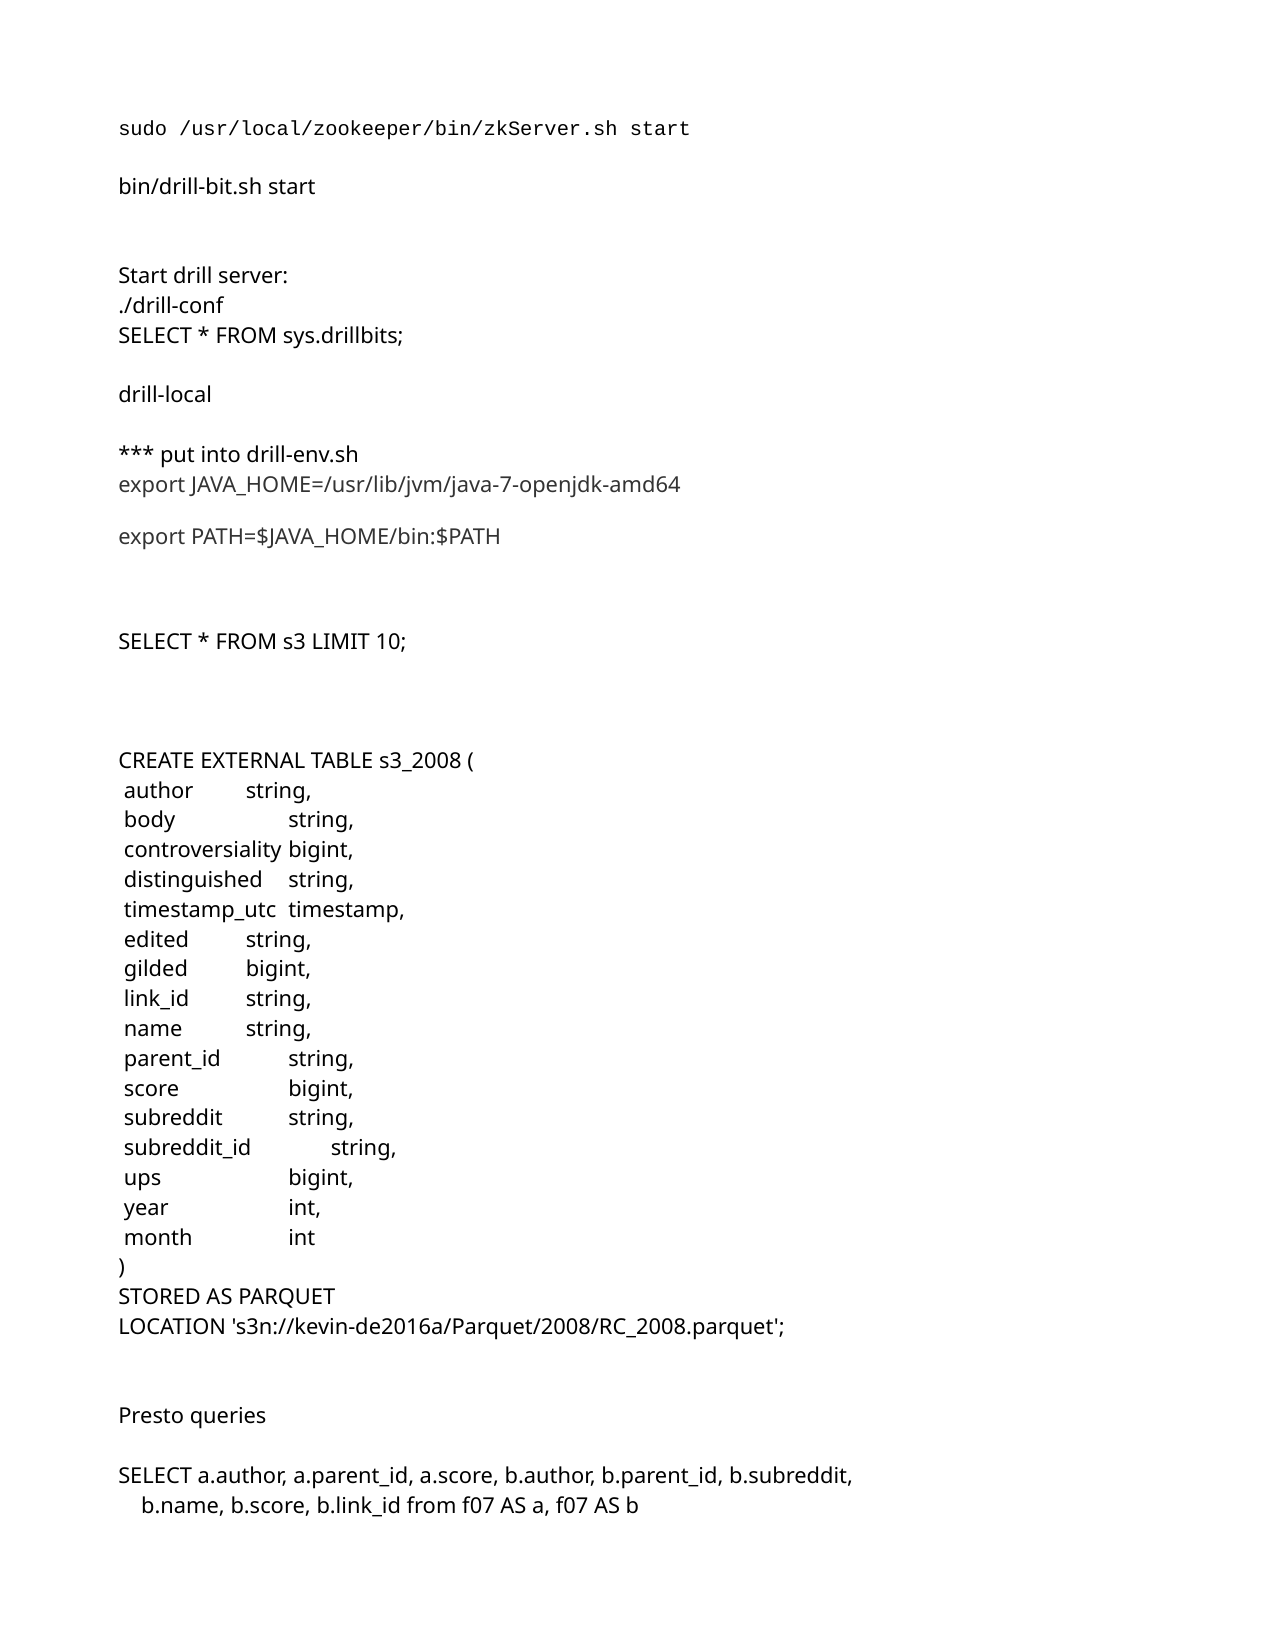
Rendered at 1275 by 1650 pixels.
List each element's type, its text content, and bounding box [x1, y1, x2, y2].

text ups bigint, [118, 1162, 1157, 1192]
text subreddit string, [118, 1102, 1157, 1132]
text CREATE EXTERNAL TABLE s3_2008 ( [118, 745, 1157, 774]
text ./drill-conf [118, 290, 1157, 320]
text ) [118, 1251, 1157, 1281]
text gilded bigint, [118, 953, 1157, 983]
text name string, [118, 1013, 1157, 1043]
text author string, [118, 774, 1157, 804]
text controversiality bigint, [118, 834, 1157, 864]
text SELECT * FROM s3 LIMIT 10; [118, 626, 1157, 655]
text bin/drill-bit.sh start [118, 171, 1157, 201]
text score bigint, [118, 1072, 1157, 1102]
text drill-local [118, 379, 1157, 409]
text body string, [118, 804, 1157, 834]
text parent_id string, [118, 1043, 1157, 1072]
text Presto queries [118, 1400, 1157, 1430]
text month int [118, 1221, 1157, 1251]
text year int, [118, 1192, 1157, 1221]
text timestamp_utc timestamp, [118, 894, 1157, 923]
text LOCATION 's3n://kevin-de2016a/Parquet/2008/RC_2008.parquet'; [118, 1311, 1157, 1341]
text sudo /usr/local/zookeeper/bin/zkServer.sh start [118, 118, 1157, 141]
text *** put into drill-env.sh [118, 439, 1157, 469]
text export JAVA_HOME=/usr/lib/jvm/java-7-openjdk-amd64 [118, 469, 1157, 499]
text export PATH=$JAVA_HOME/bin:$PATH [118, 519, 1157, 550]
text Start drill server: [118, 260, 1157, 290]
text SELECT * FROM sys.drillbits; [118, 320, 1157, 350]
text STORED AS PARQUET [118, 1281, 1157, 1311]
text b.name, b.score, b.link_id from f07 AS a, f07 AS b [118, 1489, 1157, 1519]
text SELECT a.author, a.parent_id, a.score, b.author, b.parent_id, b.subreddit, [118, 1460, 1157, 1489]
text distinguished string, [118, 864, 1157, 894]
text link_id string, [118, 983, 1157, 1013]
text edited string, [118, 923, 1157, 953]
text subreddit_id string, [118, 1132, 1157, 1162]
